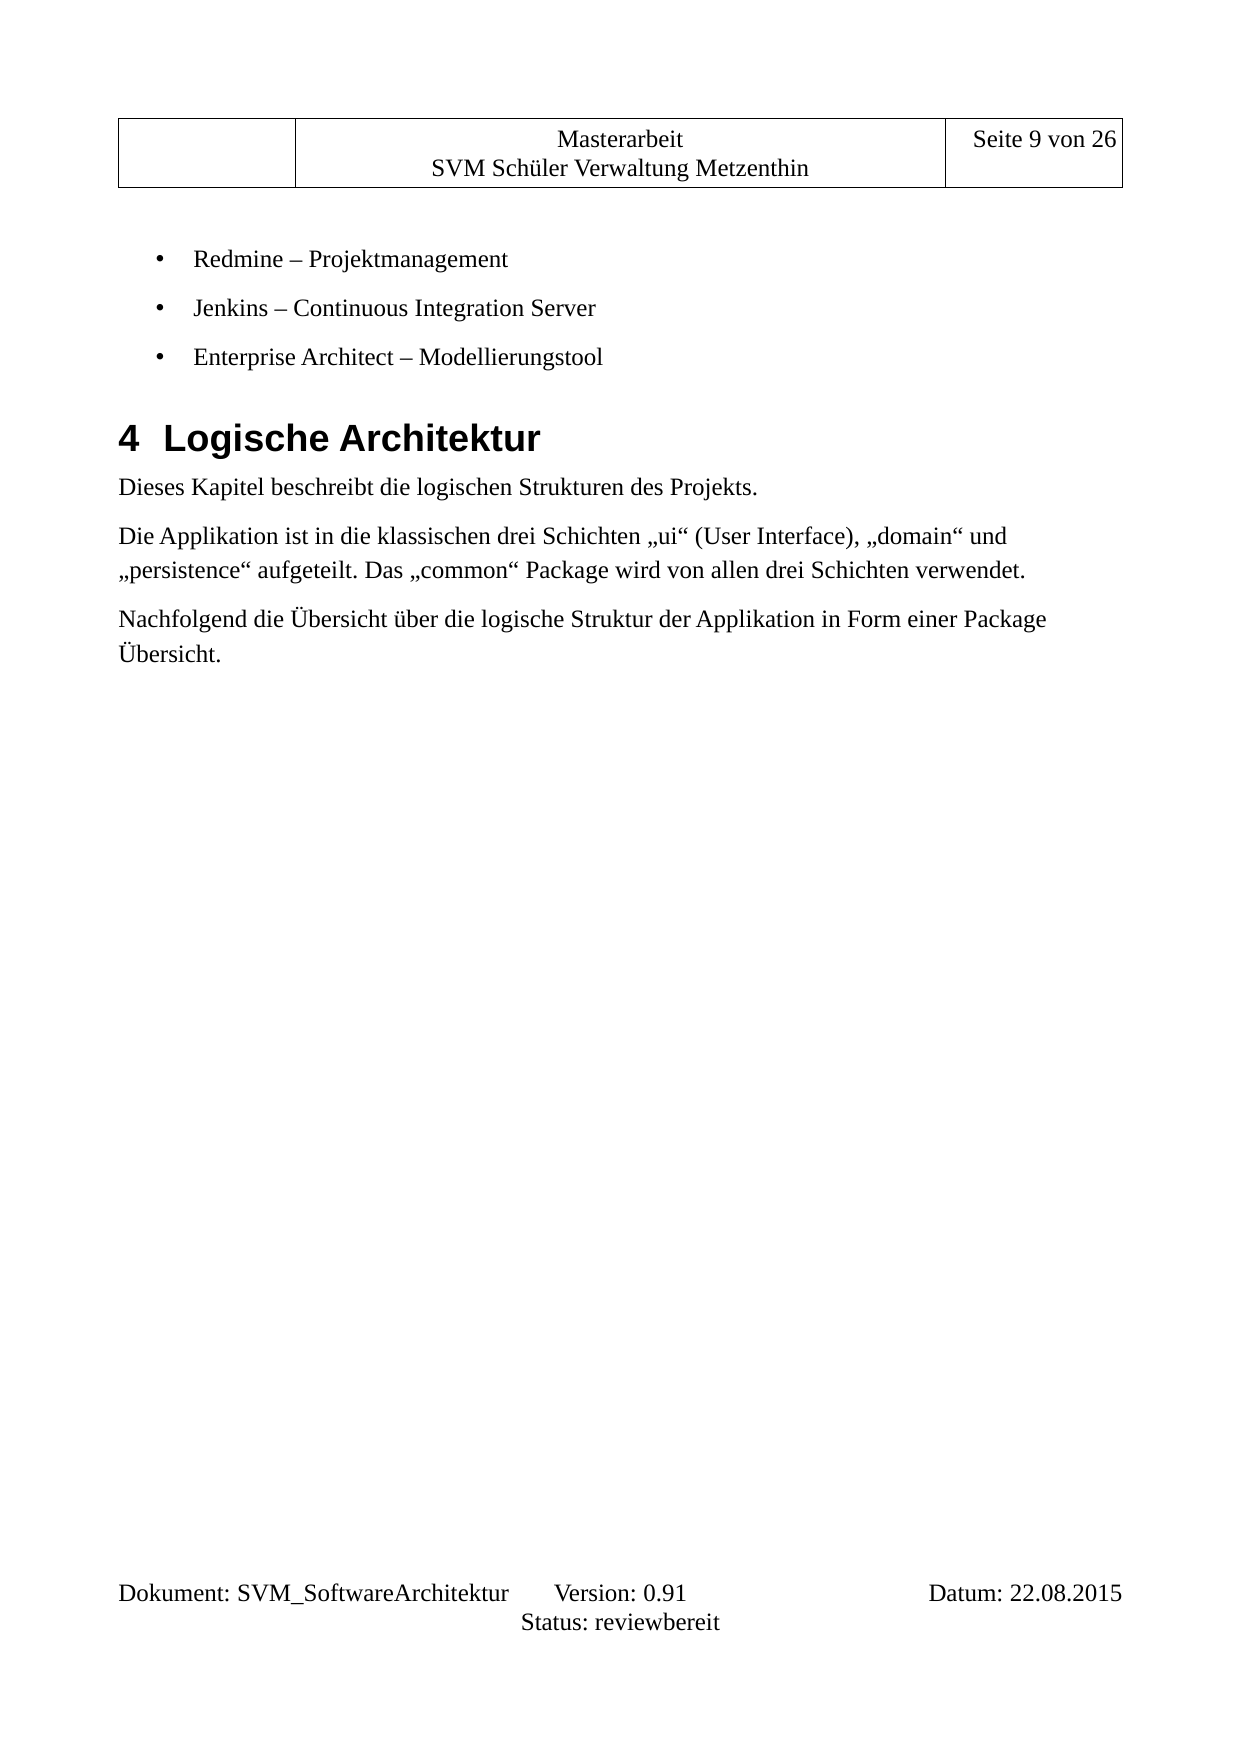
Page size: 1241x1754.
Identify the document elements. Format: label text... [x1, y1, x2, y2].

list Jenkins – Continuous Integration Server [156, 293, 1122, 321]
subtitle Logische Architektur [118, 416, 1122, 459]
text Nachfolgend die Übersicht über die logische Struktur der Applikation in Form einer Package Übersicht. [118, 604, 1122, 668]
text Dieses Kapitel beschreibt die logischen Strukturen des Projekts. [118, 472, 1122, 501]
text Die Applikation ist in die klassischen drei Schichten „ui“ (User Interface), „domain“ und „persistence“ aufgeteilt. Das „common“ Package wird von allen drei Schichten verwendet. [118, 521, 1122, 584]
list Enterprise Architect – Modellierungstool [156, 342, 1122, 371]
list Redmine – Projektmanagement [156, 244, 1122, 272]
